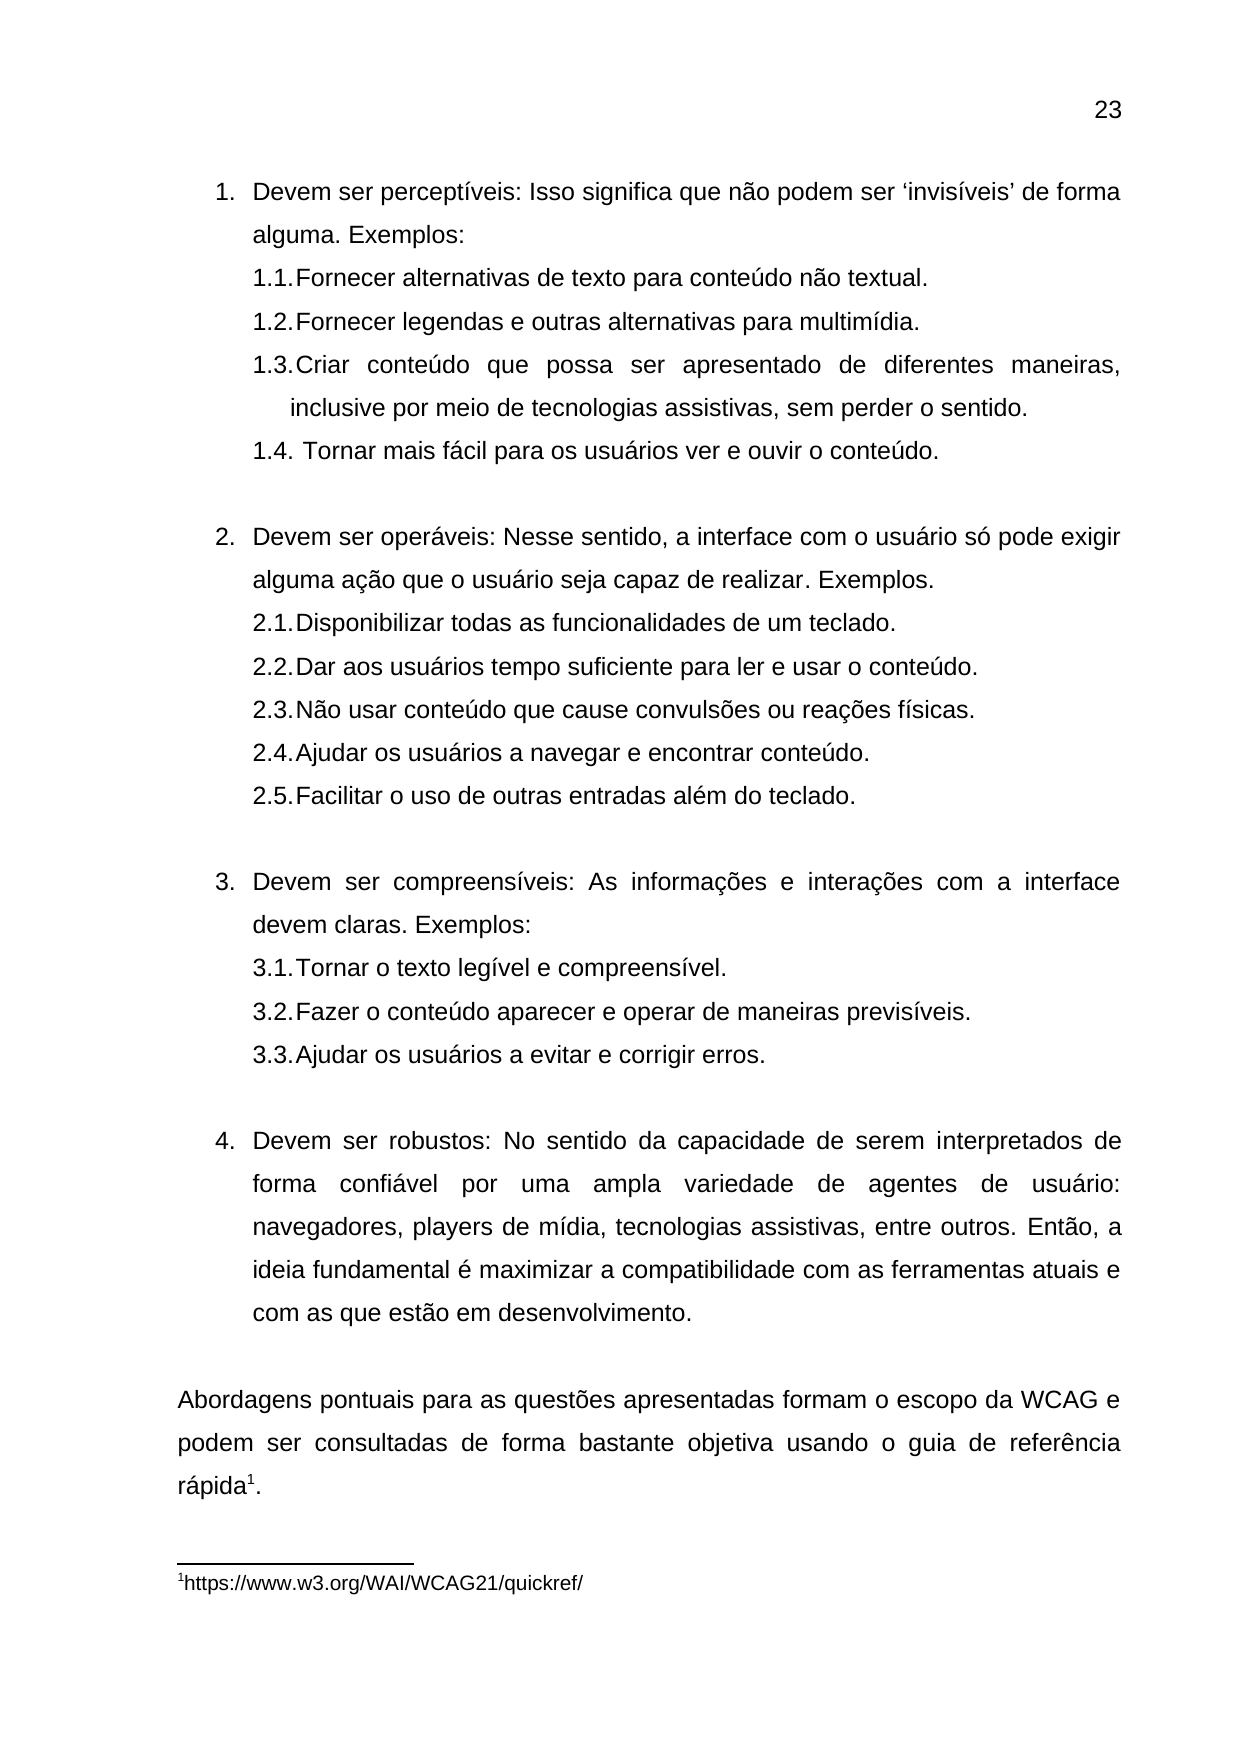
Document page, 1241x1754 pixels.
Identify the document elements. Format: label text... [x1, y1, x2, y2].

text Abordagens pontuais para as questões apresentadas formam o escopo da WCAG e podem ser consultadas de forma bastante objetiva usando o guia de referência rápida. [177, 1385, 1122, 1500]
list Devem ser compreensíveis: As informações e interações com a interface devem claras. Exemplos: [215, 867, 1122, 939]
list Dar aos usuários tempo suficiente para ler e usar o conteúdo. [252, 652, 1122, 680]
list Facilitar o uso de outras entradas além do teclado. [252, 781, 1122, 810]
list Tornar o texto legível e compreensível. [252, 953, 1122, 982]
list Fazer o conteúdo aparecer e operar de maneiras previsíveis. [252, 997, 1122, 1025]
list Não usar conteúdo que cause convulsões ou reações físicas. [252, 695, 1122, 723]
text https://www.w3.org/WAI/WCAG21/quickref/ [177, 1571, 1122, 1594]
list Tornar mais fácil para os usuários ver e ouvir o conteúdo. [252, 436, 1122, 465]
list Devem ser robustos: No sentido da capacidade de serem interpretados de forma confiável por uma ampla variedade de agentes de usuário: navegadores, players de mídia, tecnologias assistivas, entre outros. Então, a ideia fundamental é maximizar a compatibilidade com as ferramentas atuais e com as que estão em desenvolvimento. [215, 1126, 1122, 1327]
list Devem ser perceptíveis: Isso significa que não podem ser ‘invisíveis’ de forma alguma. Exemplos: [215, 177, 1122, 249]
list Fornecer alternativas de texto para conteúdo não textual. [252, 263, 1122, 292]
list Ajudar os usuários a navegar e encontrar conteúdo. [252, 738, 1122, 767]
list Devem ser operáveis: Nesse sentido, a interface com o usuário só pode exigir alguma ação que o usuário seja capaz de realizar. Exemplos. [215, 522, 1122, 594]
list Disponibilizar todas as funcionalidades de um teclado. [252, 608, 1122, 637]
list Ajudar os usuários a evitar e corrigir erros. [252, 1040, 1122, 1068]
list Fornecer legendas e outras alternativas para multimídia. [252, 307, 1122, 335]
list Criar conteúdo que possa ser apresentado de diferentes maneiras, inclusive por meio de tecnologias assistivas, sem perder o sentido. [252, 350, 1122, 422]
